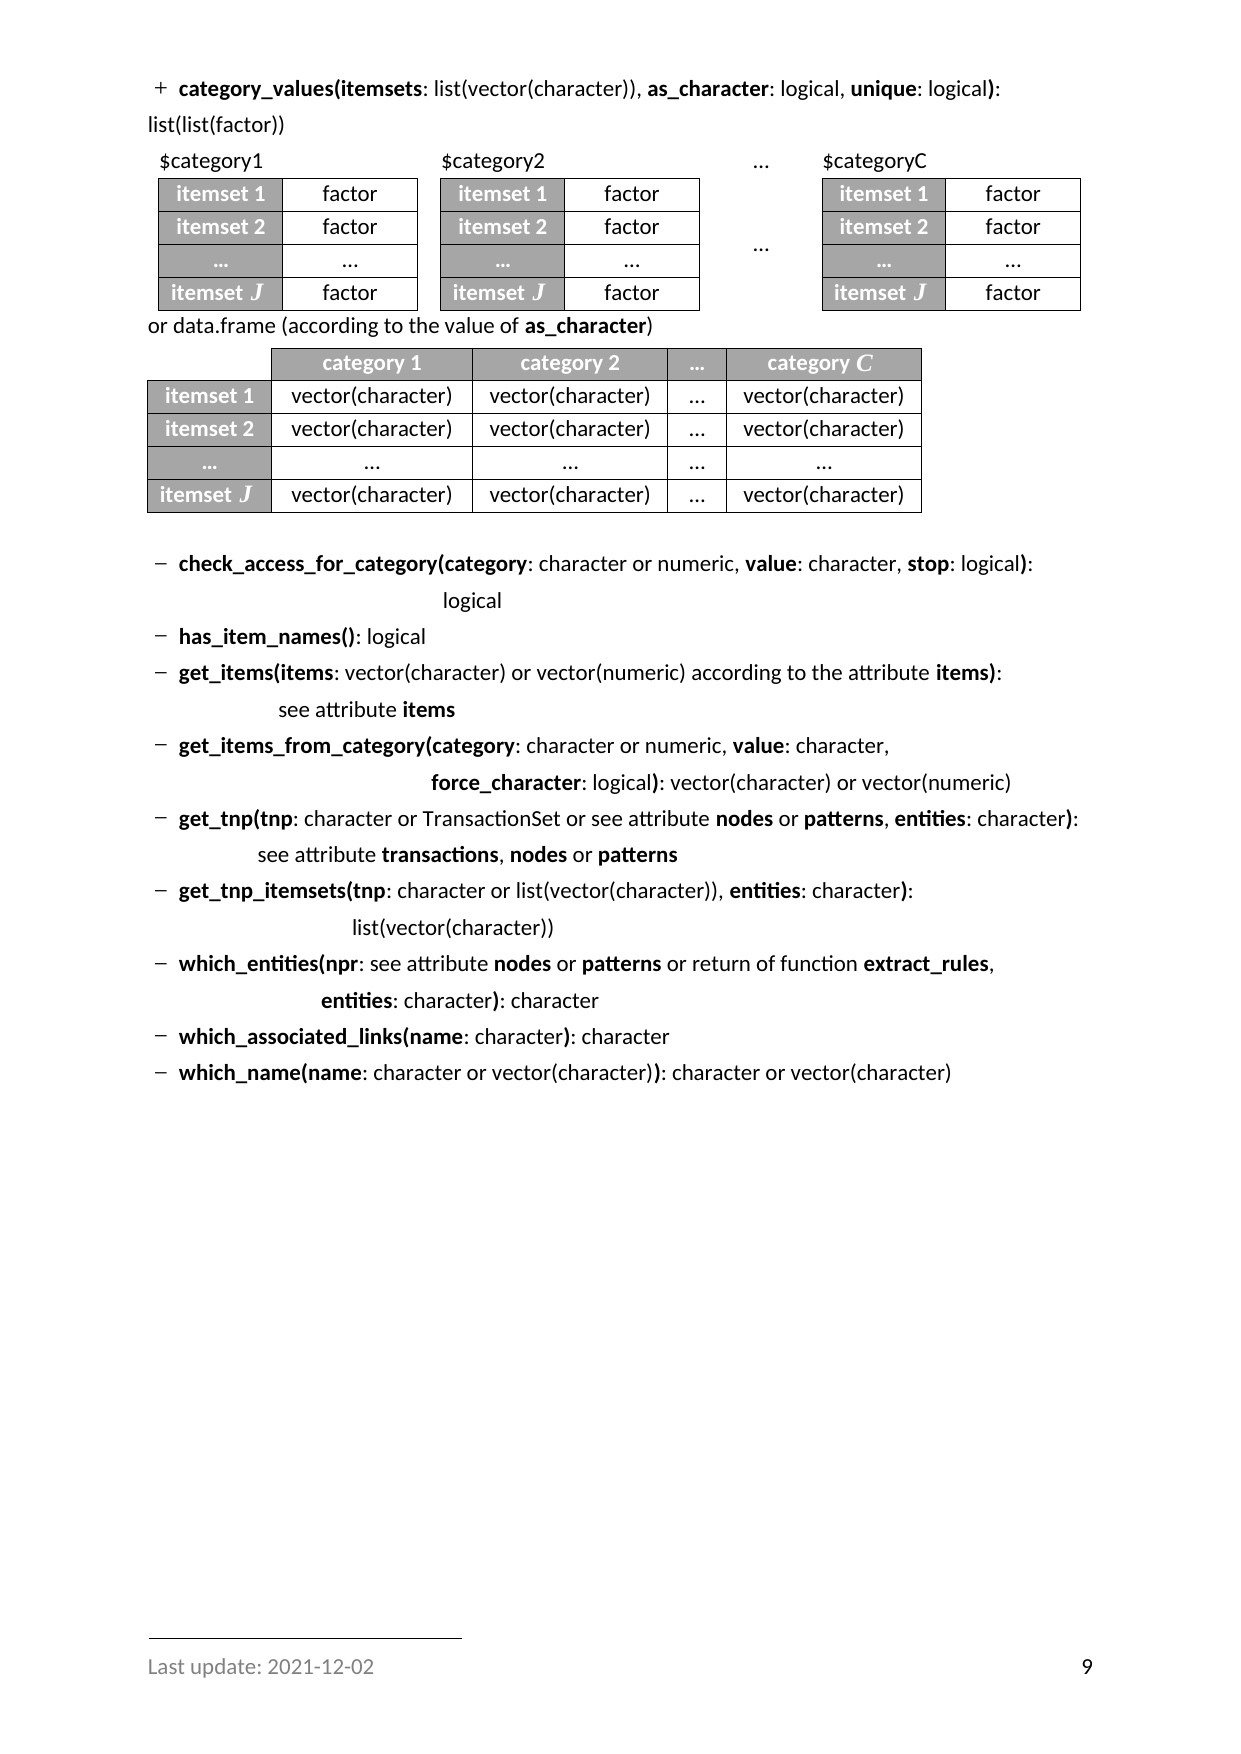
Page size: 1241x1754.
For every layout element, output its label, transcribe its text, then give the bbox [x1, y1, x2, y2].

table_header [148, 348, 271, 380]
table_cell vector(character) [272, 414, 472, 446]
text see attribute transactions, nodes or patterns [148, 840, 1093, 868]
text has_item_names(): logical [148, 622, 1093, 650]
table_cell … [668, 381, 726, 413]
table_cell itemset 2 [823, 212, 945, 244]
table_cell … [668, 414, 726, 446]
table_cell … [946, 245, 1080, 277]
table_cell vector(character) [473, 381, 667, 413]
table_header … [711, 146, 811, 178]
table_header … [668, 349, 726, 380]
text list(list(factor)) [148, 110, 1093, 138]
text get_tnp_itemsets(tnp: character or list(vector(character)), entities: character): [148, 877, 1093, 905]
table_header factor [946, 179, 1080, 211]
table_cell itemset [441, 278, 564, 310]
table_cell factor [565, 212, 699, 244]
text which_associated_links(name: character): character [148, 1022, 1093, 1050]
table_header itemset 1 [159, 179, 282, 211]
table_cell … [272, 447, 472, 479]
text get_tnp(tnp: character or TransactionSet or see attribute nodes or patterns, entities: character): [148, 804, 1093, 832]
table_cell factor [283, 212, 417, 244]
table_cell … [711, 178, 811, 311]
table_cell vector(character) [727, 480, 921, 512]
table_cell … [668, 447, 726, 479]
text category_values(itemsets: list(vector(character)), as_character: logical, unique: logical): [148, 74, 1093, 102]
table_cell [148, 178, 158, 311]
table_cell itemset [159, 278, 282, 310]
table_header $category2 [430, 146, 711, 178]
table_cell itemset [823, 278, 945, 310]
table_cell factor [946, 278, 1080, 310]
table_header itemset 1 [441, 179, 564, 211]
table_cell … [159, 245, 282, 277]
table_header itemset 1 [823, 179, 945, 211]
table_header category 1 [272, 349, 472, 380]
table_cell [418, 178, 429, 311]
table_cell [430, 178, 440, 311]
table_cell factor [283, 278, 417, 310]
table_cell vector(character) [272, 381, 472, 413]
table_cell … [148, 447, 271, 479]
table_cell vector(character) [272, 480, 472, 512]
text force_character: logical): vector(character) or vector(numeric) [369, 768, 1093, 796]
table_cell … [441, 245, 564, 277]
table_cell … [727, 447, 921, 479]
text which_name(name: character or vector(character)): character or vector(character) [148, 1058, 1093, 1086]
table_cell itemset [148, 480, 271, 512]
table_cell … [283, 245, 417, 277]
table_cell [700, 178, 711, 311]
table_cell … [473, 447, 667, 479]
table_cell vector(character) [473, 414, 667, 446]
table_cell factor [565, 278, 699, 310]
table_cell itemset 1 [148, 381, 271, 413]
table_cell vector(character) [727, 414, 921, 446]
table_header category [727, 349, 921, 380]
text get_items_from_category(category: character or numeric, value: character, [148, 731, 1093, 759]
table_cell … [823, 245, 945, 277]
table_cell … [668, 480, 726, 512]
table_cell [1081, 178, 1093, 311]
text see attribute items [221, 695, 1093, 723]
table_header $category1 [148, 146, 429, 178]
table_header factor [283, 179, 417, 211]
text which_entities(npr: see attribute nodes or patterns or return of function extract_rules, [148, 949, 1093, 977]
text logical [148, 586, 1093, 614]
table_header factor [565, 179, 699, 211]
table_cell vector(character) [473, 480, 667, 512]
text list(vector(character)) [295, 913, 1093, 941]
text or data.frame (according to the value of as_character) [148, 311, 1093, 339]
table_header $categoryC [811, 146, 1093, 178]
table_cell factor [946, 212, 1080, 244]
text check_access_for_category(category: character or numeric, value: character, stop: logical): [148, 549, 1093, 577]
text get_items(items: vector(character) or vector(numeric) according to the attribute items): [148, 658, 1093, 687]
table_cell … [565, 245, 699, 277]
table_cell itemset 2 [159, 212, 282, 244]
table_cell itemset 2 [148, 414, 271, 446]
table_cell itemset 2 [441, 212, 564, 244]
table_cell [811, 178, 822, 311]
text entities: character): character [221, 986, 1093, 1014]
table_header category 2 [473, 349, 667, 380]
table_cell vector(character) [727, 381, 921, 413]
